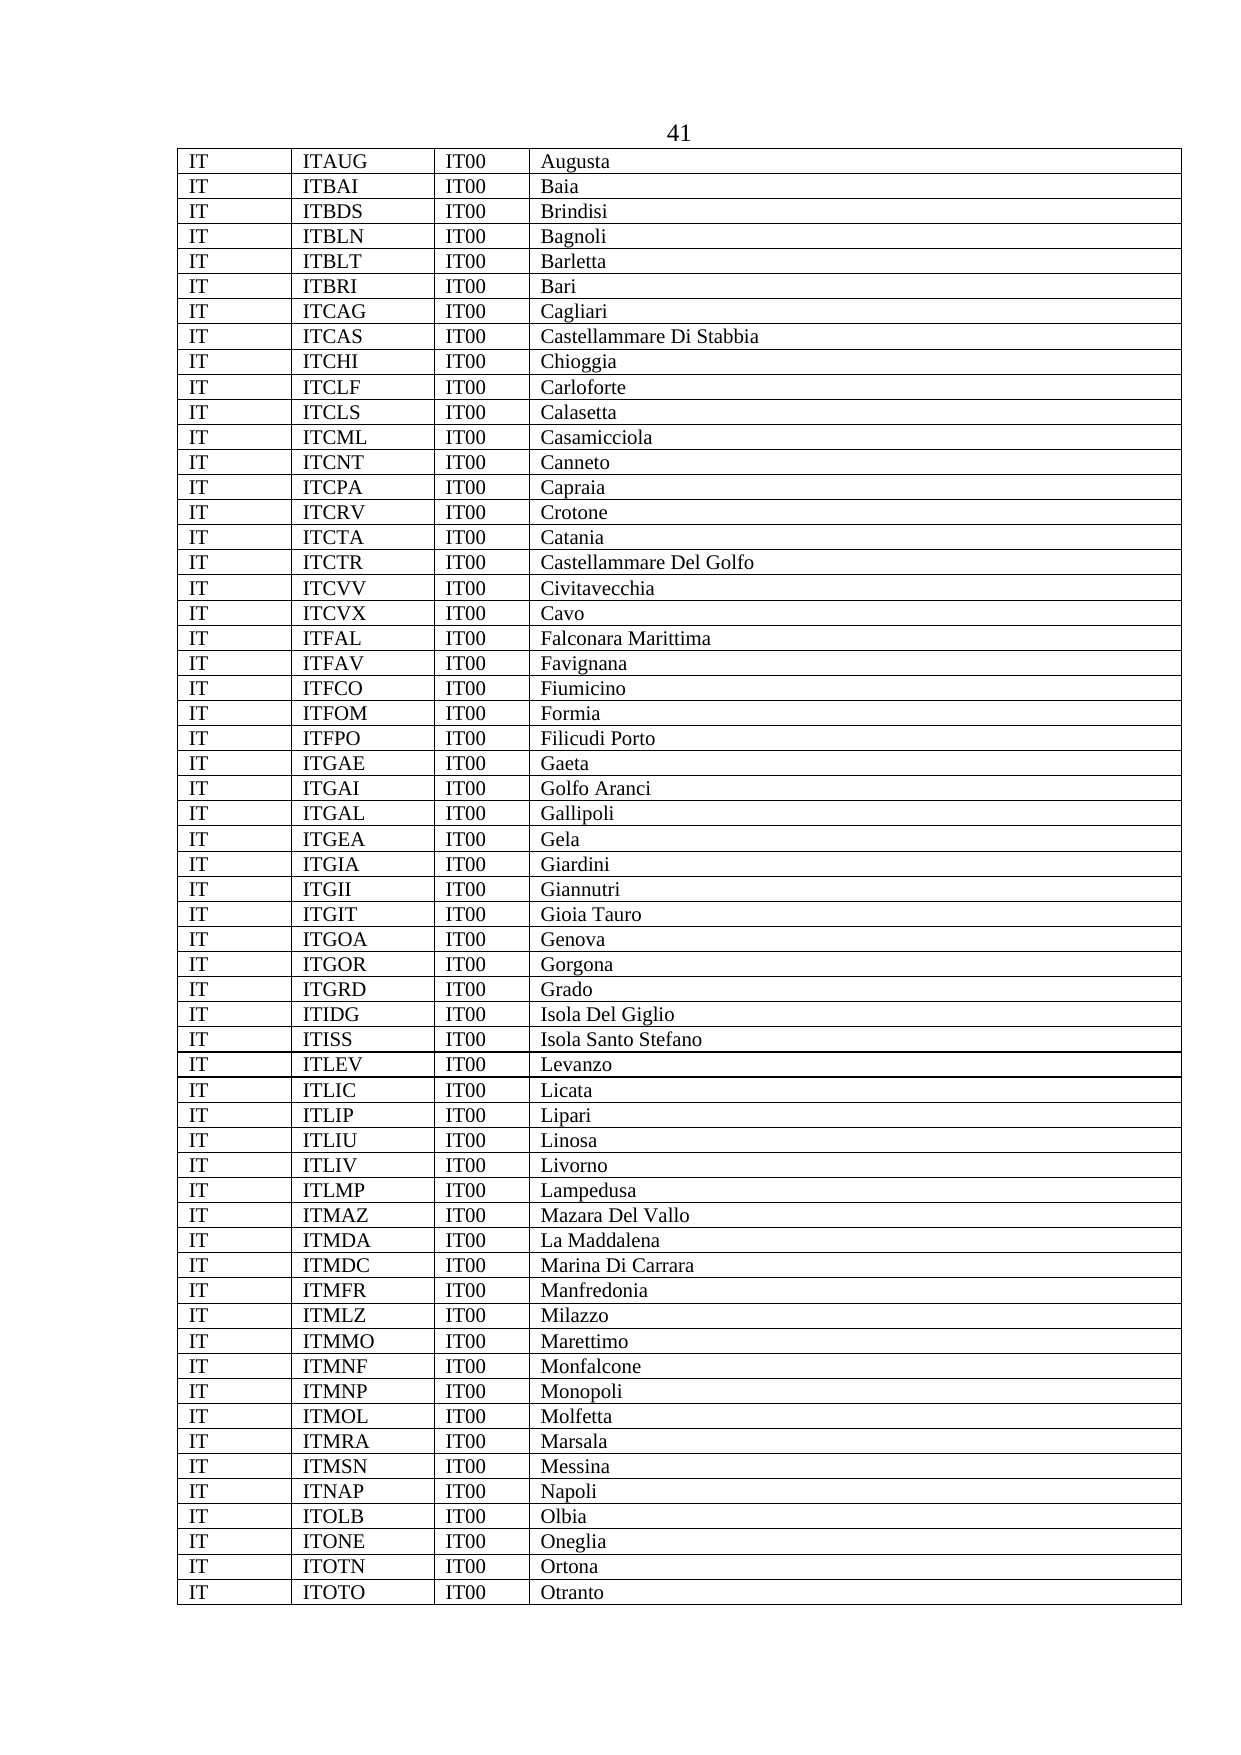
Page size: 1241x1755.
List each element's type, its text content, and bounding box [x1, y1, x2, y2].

table_cell IT00 [435, 1379, 529, 1403]
table_cell Calasetta [530, 400, 1181, 424]
table_cell Capraia [530, 475, 1181, 499]
table_cell Olbia [530, 1504, 1181, 1528]
table_cell ITONE [292, 1529, 434, 1553]
table_cell IT00 [435, 224, 529, 248]
table_cell Brindisi [530, 199, 1181, 223]
table_cell ITMMO [292, 1329, 434, 1353]
table_cell IT00 [435, 525, 529, 549]
table_cell Lampedusa [530, 1178, 1181, 1202]
table_cell IT00 [435, 324, 529, 348]
table_cell IT [178, 751, 291, 775]
table_cell IT00 [435, 1078, 529, 1102]
table_cell Otranto [530, 1580, 1181, 1604]
table_cell ITIDG [292, 1002, 434, 1026]
table_cell IT00 [435, 801, 529, 825]
table_cell Gioia Tauro [530, 902, 1181, 926]
table_cell ITGIA [292, 852, 434, 876]
table_cell ITGII [292, 877, 434, 901]
table_cell ITGIT [292, 902, 434, 926]
table_cell IT [178, 852, 291, 876]
table_cell IT00 [435, 1580, 529, 1604]
table_cell IT [178, 1555, 291, 1578]
table_cell Gela [530, 826, 1181, 851]
table_cell IT [178, 224, 291, 248]
table_cell Licata [530, 1078, 1181, 1102]
table_cell ITGRD [292, 977, 434, 1001]
table_cell ITLIP [292, 1103, 434, 1127]
table_cell IT [178, 1078, 291, 1102]
table_cell ITBLT [292, 249, 434, 273]
table_cell IT [178, 776, 291, 800]
table_cell ITGAE [292, 751, 434, 775]
table_cell IT [178, 525, 291, 549]
table_cell Messina [530, 1454, 1181, 1478]
table_cell Baia [530, 174, 1181, 198]
table_cell ITGAI [292, 776, 434, 800]
table_cell Formia [530, 701, 1181, 725]
table_cell Isola Del Giglio [530, 1002, 1181, 1026]
table_cell Cavo [530, 601, 1181, 624]
table_cell Carloforte [530, 375, 1181, 399]
table_cell IT [178, 174, 291, 198]
table_cell IT00 [435, 676, 529, 700]
table_cell ITMLZ [292, 1304, 434, 1327]
table_cell IT [178, 1053, 291, 1076]
table_cell Fiumicino [530, 676, 1181, 700]
table_cell Levanzo [530, 1053, 1181, 1076]
table_cell IT00 [435, 1178, 529, 1202]
table_cell ITBAI [292, 174, 434, 198]
table_cell ITMDC [292, 1253, 434, 1277]
table_cell IT [178, 1404, 291, 1428]
table_cell Manfredonia [530, 1278, 1181, 1302]
table_cell ITCHI [292, 350, 434, 373]
table_cell IT [178, 826, 291, 851]
table_cell Gallipoli [530, 801, 1181, 825]
table_cell Castellammare Del Golfo [530, 550, 1181, 574]
table_cell IT00 [435, 1228, 529, 1252]
table_cell ITLEV [292, 1053, 434, 1076]
table_cell Canneto [530, 450, 1181, 474]
table_cell ITFCO [292, 676, 434, 700]
table_cell ITMRA [292, 1429, 434, 1453]
table_cell Livorno [530, 1153, 1181, 1177]
table_cell IT00 [435, 1504, 529, 1528]
table_cell IT [178, 1304, 291, 1327]
table_cell IT [178, 1153, 291, 1177]
table_cell Monfalcone [530, 1354, 1181, 1378]
table_cell IT [178, 626, 291, 650]
table_cell ITCTR [292, 550, 434, 574]
table_cell ITISS [292, 1027, 434, 1051]
table_cell ITLMP [292, 1178, 434, 1202]
table_cell IT [178, 299, 291, 323]
table_cell ITAUG [292, 149, 434, 173]
table_cell ITLIV [292, 1153, 434, 1177]
table_cell IT [178, 1580, 291, 1604]
table_cell IT00 [435, 1555, 529, 1578]
table_cell IT00 [435, 852, 529, 876]
table_cell Marsala [530, 1429, 1181, 1453]
table_cell IT00 [435, 1002, 529, 1026]
table_cell ITCRV [292, 500, 434, 524]
table_cell ITCVV [292, 575, 434, 599]
table_cell IT00 [435, 1354, 529, 1378]
table_cell IT [178, 1504, 291, 1528]
table_cell IT [178, 324, 291, 348]
table_cell IT00 [435, 751, 529, 775]
table_cell Oneglia [530, 1529, 1181, 1553]
table_cell Monopoli [530, 1379, 1181, 1403]
table_cell IT00 [435, 199, 529, 223]
table_cell ITFAV [292, 651, 434, 675]
table_cell IT [178, 1329, 291, 1353]
table_cell IT00 [435, 1454, 529, 1478]
table_cell IT00 [435, 274, 529, 298]
table_cell Giannutri [530, 877, 1181, 901]
table_cell ITBLN [292, 224, 434, 248]
table_cell IT00 [435, 701, 529, 725]
table_cell IT00 [435, 1404, 529, 1428]
table_cell ITMOL [292, 1404, 434, 1428]
table_cell ITOTO [292, 1580, 434, 1604]
table_cell Catania [530, 525, 1181, 549]
table_cell ITGOA [292, 927, 434, 951]
table_cell IT00 [435, 1103, 529, 1127]
table_cell ITGEA [292, 826, 434, 851]
table_cell Grado [530, 977, 1181, 1001]
table_cell Civitavecchia [530, 575, 1181, 599]
table_cell IT [178, 877, 291, 901]
table_cell ITCML [292, 425, 434, 449]
table_cell Ortona [530, 1555, 1181, 1578]
table_cell Gorgona [530, 952, 1181, 976]
table_cell ITFPO [292, 726, 434, 750]
table_cell IT00 [435, 450, 529, 474]
table_cell IT [178, 1002, 291, 1026]
table_cell Favignana [530, 651, 1181, 675]
table_cell Linosa [530, 1128, 1181, 1152]
table_cell IT [178, 1278, 291, 1302]
table_cell Marettimo [530, 1329, 1181, 1353]
table_cell IT [178, 1027, 291, 1051]
table_cell Giardini [530, 852, 1181, 876]
table_cell ITCLS [292, 400, 434, 424]
table_cell IT00 [435, 902, 529, 926]
table_cell IT00 [435, 1053, 529, 1076]
table_cell IT00 [435, 1429, 529, 1453]
table_cell IT00 [435, 626, 529, 650]
table_cell IT [178, 1354, 291, 1378]
table_cell IT [178, 952, 291, 976]
table_cell IT00 [435, 826, 529, 851]
table_cell IT00 [435, 1253, 529, 1277]
table_cell IT00 [435, 149, 529, 173]
table_cell IT00 [435, 1304, 529, 1327]
table_cell IT00 [435, 726, 529, 750]
table_cell IT [178, 500, 291, 524]
table_cell IT00 [435, 350, 529, 373]
table_cell IT [178, 575, 291, 599]
table_cell Marina Di Carrara [530, 1253, 1181, 1277]
table_cell IT [178, 927, 291, 951]
table_cell IT00 [435, 1203, 529, 1227]
table_cell IT00 [435, 1153, 529, 1177]
table_cell IT [178, 902, 291, 926]
table_cell IT [178, 701, 291, 725]
table_cell Lipari [530, 1103, 1181, 1127]
table_cell IT00 [435, 927, 529, 951]
table_cell IT [178, 1178, 291, 1202]
table_cell IT [178, 400, 291, 424]
table_cell ITLIC [292, 1078, 434, 1102]
table_cell Isola Santo Stefano [530, 1027, 1181, 1051]
table_cell ITCAS [292, 324, 434, 348]
table_cell Cagliari [530, 299, 1181, 323]
table_cell IT00 [435, 776, 529, 800]
table_cell IT00 [435, 575, 529, 599]
table_cell Chioggia [530, 350, 1181, 373]
table_cell IT [178, 1253, 291, 1277]
table_cell ITMFR [292, 1278, 434, 1302]
table_cell ITOLB [292, 1504, 434, 1528]
table_cell IT [178, 601, 291, 624]
table_cell IT [178, 425, 291, 449]
table_cell ITGAL [292, 801, 434, 825]
table_cell ITBDS [292, 199, 434, 223]
table_cell ITCPA [292, 475, 434, 499]
table_cell ITGOR [292, 952, 434, 976]
table_cell ITFOM [292, 701, 434, 725]
table_cell Molfetta [530, 1404, 1181, 1428]
table_cell IT00 [435, 877, 529, 901]
table_cell ITFAL [292, 626, 434, 650]
table_cell IT00 [435, 174, 529, 198]
table_cell Milazzo [530, 1304, 1181, 1327]
table_cell ITMSN [292, 1454, 434, 1478]
table_cell IT [178, 801, 291, 825]
table_cell IT00 [435, 550, 529, 574]
table_cell Napoli [530, 1479, 1181, 1503]
table_cell IT00 [435, 601, 529, 624]
table_cell Casamicciola [530, 425, 1181, 449]
table_cell IT [178, 1103, 291, 1127]
table_cell IT00 [435, 500, 529, 524]
table_cell ITLIU [292, 1128, 434, 1152]
table_cell IT [178, 149, 291, 173]
table_cell IT00 [435, 1278, 529, 1302]
table_cell IT [178, 1228, 291, 1252]
table_cell IT [178, 651, 291, 675]
table_cell IT [178, 274, 291, 298]
table_cell Mazara Del Vallo [530, 1203, 1181, 1227]
table_cell ITOTN [292, 1555, 434, 1578]
table_cell IT00 [435, 1529, 529, 1553]
table_cell Barletta [530, 249, 1181, 273]
table_cell IT00 [435, 1329, 529, 1353]
table_cell IT [178, 475, 291, 499]
table_cell IT00 [435, 375, 529, 399]
table_cell IT [178, 199, 291, 223]
table_cell IT00 [435, 1479, 529, 1503]
table_cell IT [178, 550, 291, 574]
table_cell ITCAG [292, 299, 434, 323]
table_cell ITCNT [292, 450, 434, 474]
table_cell IT [178, 1479, 291, 1503]
table_cell Augusta [530, 149, 1181, 173]
table_cell IT00 [435, 1128, 529, 1152]
table_cell IT [178, 1379, 291, 1403]
table_cell Bari [530, 274, 1181, 298]
table_cell IT00 [435, 299, 529, 323]
table_cell ITMDA [292, 1228, 434, 1252]
table_cell IT [178, 977, 291, 1001]
table_cell IT [178, 1203, 291, 1227]
table_cell IT00 [435, 425, 529, 449]
table_cell IT00 [435, 952, 529, 976]
table_cell IT [178, 249, 291, 273]
table_cell IT [178, 375, 291, 399]
table_cell Crotone [530, 500, 1181, 524]
table_cell IT00 [435, 977, 529, 1001]
table_cell IT [178, 676, 291, 700]
table_cell IT [178, 1128, 291, 1152]
table_cell ITMAZ [292, 1203, 434, 1227]
table_cell IT [178, 1529, 291, 1553]
table_cell Bagnoli [530, 224, 1181, 248]
table_cell Gaeta [530, 751, 1181, 775]
table_cell IT00 [435, 249, 529, 273]
table_cell ITCLF [292, 375, 434, 399]
table_cell ITMNF [292, 1354, 434, 1378]
table_cell Castellammare Di Stabbia [530, 324, 1181, 348]
table_cell IT00 [435, 651, 529, 675]
table_cell Filicudi Porto [530, 726, 1181, 750]
table_cell IT00 [435, 475, 529, 499]
table_cell ITNAP [292, 1479, 434, 1503]
table_cell IT00 [435, 400, 529, 424]
table_cell Golfo Aranci [530, 776, 1181, 800]
table_cell Falconara Marittima [530, 626, 1181, 650]
table_cell IT [178, 1429, 291, 1453]
table_cell IT [178, 726, 291, 750]
table_cell ITBRI [292, 274, 434, 298]
table_cell ITMNP [292, 1379, 434, 1403]
table_cell IT [178, 450, 291, 474]
table_cell IT [178, 350, 291, 373]
table_cell ITCTA [292, 525, 434, 549]
table_cell IT [178, 1454, 291, 1478]
table_cell ITCVX [292, 601, 434, 624]
table_cell IT00 [435, 1027, 529, 1051]
table_cell La Maddalena [530, 1228, 1181, 1252]
table_cell Genova [530, 927, 1181, 951]
